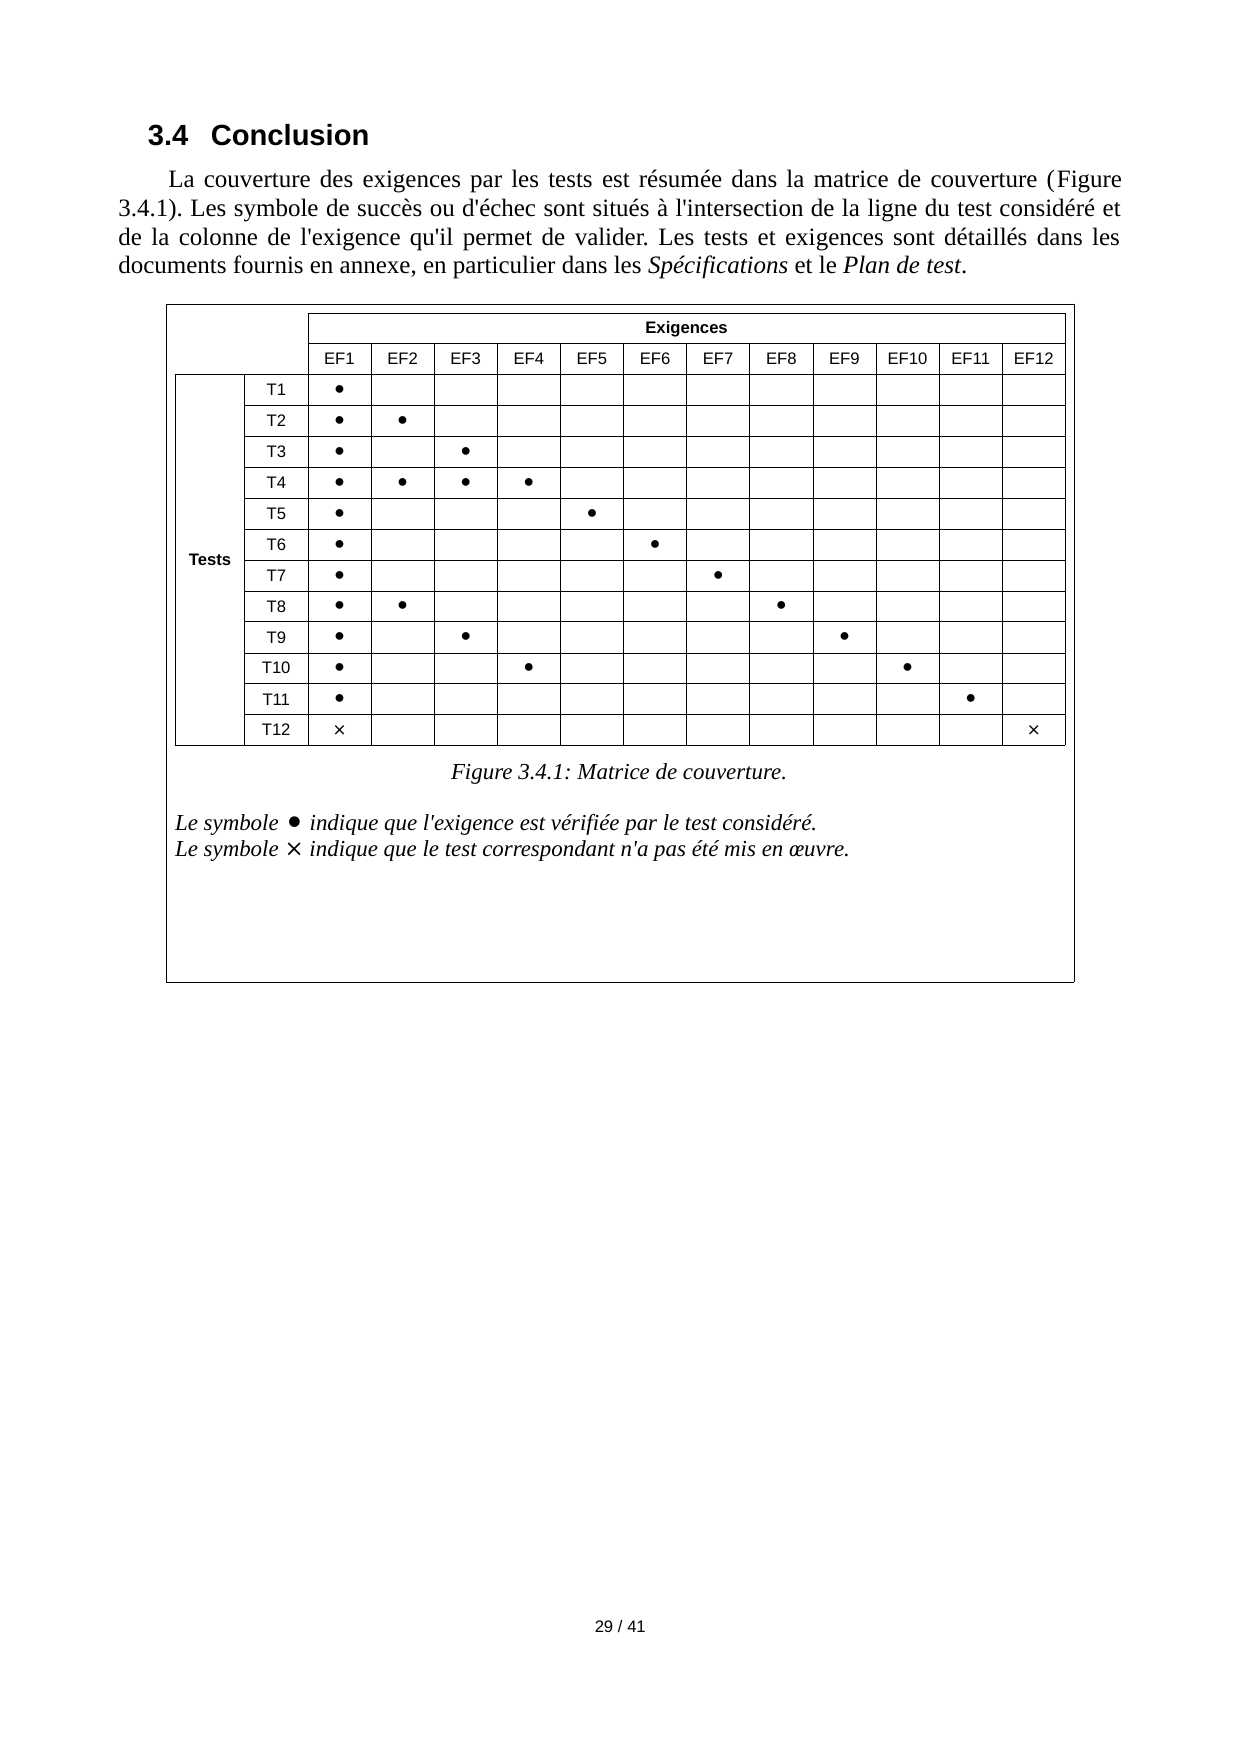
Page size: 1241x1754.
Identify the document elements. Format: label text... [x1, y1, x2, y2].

table_cell [750, 375, 813, 405]
table_cell [498, 406, 560, 436]
table_cell ⚫ [687, 561, 749, 591]
table_cell [561, 654, 623, 683]
table_cell [814, 592, 876, 621]
table_cell ⚫ [498, 468, 560, 498]
table_cell [940, 499, 1002, 529]
table_cell [624, 684, 686, 714]
table_cell [1003, 375, 1065, 405]
table_cell EF11 [940, 344, 1002, 374]
table_cell [435, 592, 497, 621]
table_cell [372, 375, 434, 405]
table_cell [687, 684, 749, 714]
table_cell [561, 715, 623, 745]
table_cell ⚫ [309, 622, 371, 652]
table_cell ⚫ [309, 684, 371, 714]
table_cell [561, 684, 623, 714]
table_cell [624, 561, 686, 591]
table_cell [877, 530, 939, 559]
table_cell T2 [245, 406, 308, 436]
table_cell [687, 406, 749, 436]
table_cell [561, 375, 623, 405]
table_cell T3 [245, 437, 308, 467]
table_cell [877, 437, 939, 467]
table_cell EF9 [814, 344, 876, 374]
table_cell [435, 715, 497, 745]
table_cell [561, 622, 623, 652]
table_cell [940, 437, 1002, 467]
table_cell [624, 406, 686, 436]
table_cell [498, 437, 560, 467]
table_cell ⚫ [750, 592, 813, 621]
table_cell [940, 468, 1002, 498]
table_cell [1003, 530, 1065, 559]
table_cell [372, 684, 434, 714]
table_cell EF7 [687, 344, 749, 374]
table_cell EF8 [750, 344, 813, 374]
table_cell [624, 499, 686, 529]
table_cell [435, 406, 497, 436]
table_cell [877, 715, 939, 745]
table_cell T6 [245, 530, 308, 559]
table_cell [687, 530, 749, 559]
table_cell [1003, 561, 1065, 591]
table_cell [750, 622, 813, 652]
subtitle Conclusion [148, 118, 1122, 152]
table_cell [372, 530, 434, 559]
table_cell ⚫ [309, 437, 371, 467]
table_cell [498, 375, 560, 405]
table_cell T10 [245, 654, 308, 683]
table_cell ⚫ [435, 622, 497, 652]
table_cell EF3 [435, 344, 497, 374]
table_cell [687, 437, 749, 467]
table_cell EF12 [1003, 344, 1065, 374]
table_cell [498, 530, 560, 559]
table_cell [940, 561, 1002, 591]
table_cell [877, 406, 939, 436]
table_header [175, 313, 308, 374]
table_cell [687, 654, 749, 683]
table_cell [624, 592, 686, 621]
table_cell [940, 715, 1002, 745]
table_cell [814, 437, 876, 467]
table_cell [1003, 592, 1065, 621]
table_cell [814, 561, 876, 591]
table_cell [814, 499, 876, 529]
table_cell [372, 715, 434, 745]
text La couverture des exigences par les tests est résumée dans la matrice de couverture (Figure 3.4.1). Les symbole de succès ou d'échec sont situés à l'intersection de la ligne du test considéré et de la colonne de l'exigence qu'il permet de valider. Les tests et exigences sont détaillés dans les documents fournis en annexe, en particulier dans les Spécifications et le Plan de test. [118, 164, 1122, 279]
table_cell [750, 715, 813, 745]
table_cell [561, 468, 623, 498]
table_cell [814, 654, 876, 683]
table_cell [940, 622, 1002, 652]
table_cell T8 [245, 592, 308, 621]
table_cell EF2 [372, 344, 434, 374]
table_cell [498, 561, 560, 591]
table_cell [877, 375, 939, 405]
table_cell ⨯ [1003, 715, 1065, 745]
table_cell ⚫ [435, 468, 497, 498]
table_cell [814, 684, 876, 714]
table_cell [372, 654, 434, 683]
table_cell [372, 499, 434, 529]
table_cell [624, 468, 686, 498]
table_cell T4 [245, 468, 308, 498]
table_cell EF5 [561, 344, 623, 374]
table_cell ⚫ [624, 530, 686, 559]
table_cell ⚫ [372, 468, 434, 498]
table_cell [877, 561, 939, 591]
table_cell EF1 [309, 344, 371, 374]
table_cell [372, 561, 434, 591]
table_cell T7 [245, 561, 308, 591]
table_cell [561, 530, 623, 559]
table_cell [814, 375, 876, 405]
table_cell ⚫ [814, 622, 876, 652]
table_cell [877, 468, 939, 498]
table_cell [372, 437, 434, 467]
table_cell [940, 654, 1002, 683]
table_cell [435, 654, 497, 683]
table_cell [750, 437, 813, 467]
table_cell [877, 684, 939, 714]
table_cell [498, 499, 560, 529]
table_cell T12 [245, 715, 308, 745]
table_cell [687, 468, 749, 498]
table_cell [750, 684, 813, 714]
table_cell [561, 561, 623, 591]
table_cell [877, 592, 939, 621]
table_cell [1003, 437, 1065, 467]
table_cell [814, 468, 876, 498]
table_cell [687, 622, 749, 652]
table_cell ⚫ [498, 654, 560, 683]
table_cell [877, 499, 939, 529]
table_cell [750, 561, 813, 591]
table_cell [1003, 622, 1065, 652]
table_cell [750, 654, 813, 683]
table_cell [435, 499, 497, 529]
table_cell [1003, 499, 1065, 529]
table_cell [750, 530, 813, 559]
table_cell [940, 406, 1002, 436]
table_cell T5 [245, 499, 308, 529]
table_cell [687, 592, 749, 621]
table_cell [561, 592, 623, 621]
table_cell [687, 499, 749, 529]
table_cell [940, 592, 1002, 621]
table_cell [940, 375, 1002, 405]
table_cell ⚫ [309, 499, 371, 529]
table_cell [498, 592, 560, 621]
table_cell [1003, 684, 1065, 714]
table_cell T11 [245, 684, 308, 714]
table_cell Tests [176, 375, 244, 745]
table_cell [750, 406, 813, 436]
table_cell [624, 622, 686, 652]
table_cell [498, 715, 560, 745]
table_cell ⚫ [435, 437, 497, 467]
table_cell [435, 684, 497, 714]
table_cell [435, 530, 497, 559]
table_cell [814, 715, 876, 745]
table_cell EF4 [498, 344, 560, 374]
table_cell T1 [245, 375, 308, 405]
text Le symbole ⚫ indique que l'exigence est vérifiée par le test considéré. Le symbole ⨯ indique que le test correspondant n'a pas été mis en œuvre. [175, 809, 1065, 862]
table_cell [561, 437, 623, 467]
table_cell EF10 [877, 344, 939, 374]
table_cell [498, 684, 560, 714]
table_cell [624, 375, 686, 405]
table_cell EF6 [624, 344, 686, 374]
table_cell [1003, 406, 1065, 436]
table_cell [435, 561, 497, 591]
table_cell [750, 499, 813, 529]
table_cell ⚫ [372, 406, 434, 436]
table_cell ⚫ [309, 468, 371, 498]
table_cell ⚫ [561, 499, 623, 529]
table_cell [750, 468, 813, 498]
table_cell ⚫ [372, 592, 434, 621]
table_cell [561, 406, 623, 436]
table_cell [1003, 654, 1065, 683]
table_cell [1003, 468, 1065, 498]
table_cell [687, 715, 749, 745]
table_cell [372, 622, 434, 652]
table_cell [435, 375, 497, 405]
table_cell [940, 530, 1002, 559]
table_cell T9 [245, 622, 308, 652]
table_cell ⚫ [309, 375, 371, 405]
table_header Exigences [309, 314, 1065, 343]
table_cell ⚫ [309, 654, 371, 683]
table_cell ⚫ [309, 561, 371, 591]
table_cell ⚫ [309, 406, 371, 436]
table_cell [687, 375, 749, 405]
table_cell ⚫ [877, 654, 939, 683]
table_cell [814, 406, 876, 436]
table_cell ⚫ [309, 530, 371, 559]
table_cell [877, 622, 939, 652]
table_cell [624, 437, 686, 467]
table_cell [624, 654, 686, 683]
table_cell ⚫ [309, 592, 371, 621]
table_cell [814, 530, 876, 559]
table_cell [624, 715, 686, 745]
table_cell ⚫ [940, 684, 1002, 714]
table_cell ⨯ [309, 715, 371, 745]
text Figure 3.4.1: Matrice de couverture. [175, 758, 1065, 784]
table_cell [498, 622, 560, 652]
